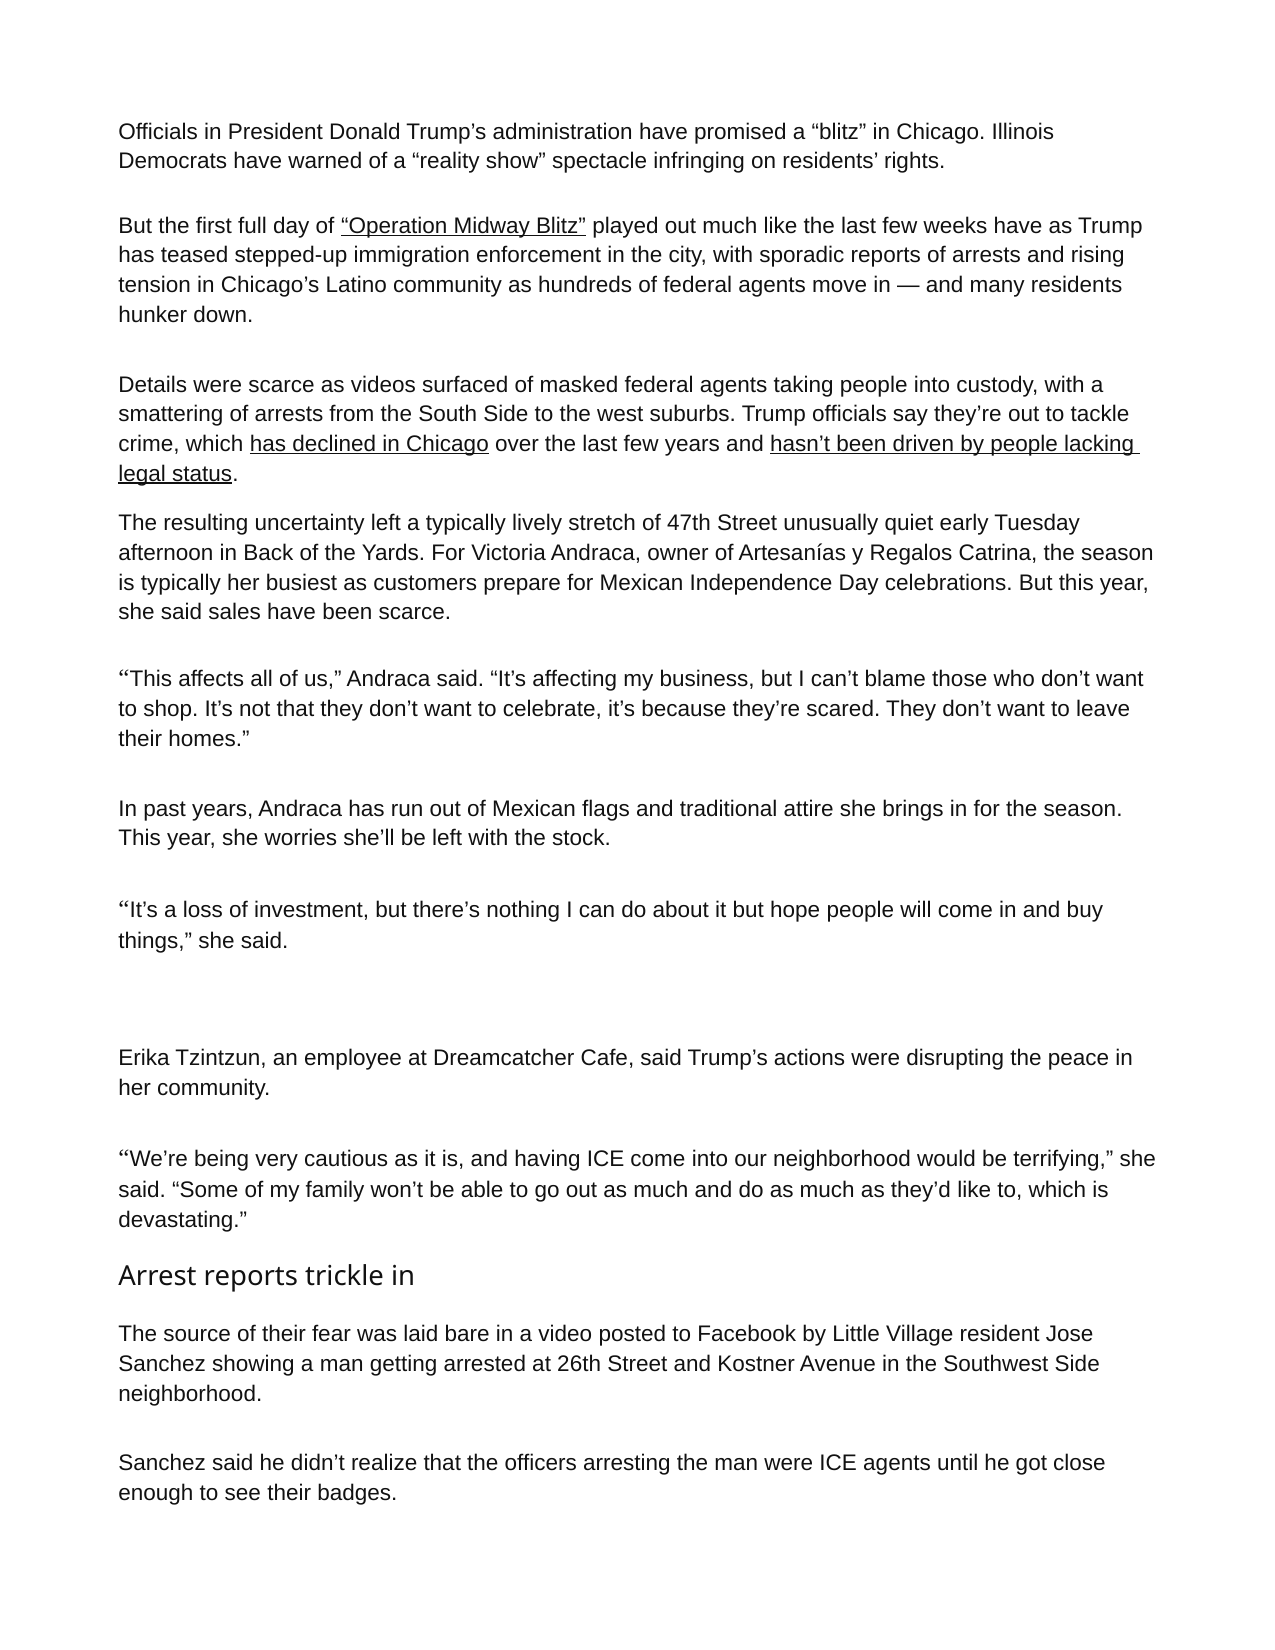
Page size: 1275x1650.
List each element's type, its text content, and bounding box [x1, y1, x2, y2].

text Erika Tzintzun, an employee at Dreamcatcher Cafe, said Trump’s actions were disrupting the peace in her community. [118, 1044, 1157, 1100]
text The source of their fear was laid bare in a video posted to Facebook by Little Village resident Jose Sanchez showing a man getting arrested at 26th Street and Kostner Avenue in the Southwest Side neighborhood. [118, 1321, 1157, 1406]
text “We’re being very cautious as it is, and having ICE come into our neighborhood would be terrifying,” she said. “Some of my family won’t be able to go out as much and do as much as they’d like to, which is devastating.” [118, 1143, 1157, 1232]
text In past years, Andraca has run out of Mexican flags and traditional attire she brings in for the season. This year, she worries she’ll be left with the stock. [118, 795, 1157, 850]
text The resulting uncertainty left a typically lively stretch of 47th Street unusually quiet early Tuesday afternoon in Back of the Yards. For Victoria Andraca, owner of Artesanías y Regalos Catrina, the season is typically her busiest as customers prepare for Mexican Independence Day celebrations. But this year, she said sales have been scarce. [118, 509, 1157, 624]
text Details were scarce as videos surfaced of masked federal agents taking people into custody, with a smattering of arrests from the South Side to the west suburbs. Trump officials say they’re out to tackle crime, which has declined in Chicago over the last few years and hasn’t been driven by people lacking legal status. [118, 371, 1157, 486]
text “It’s a loss of investment, but there’s nothing I can do about it but hope people will come in and buy things,” she said. [118, 894, 1157, 953]
text Officials in President Donald Trump’s administration have promised a “blitz” in Chicago. Illinois Democrats have warned of a “reality show” spectacle infringing on residents’ rights. [118, 118, 1157, 174]
text Sanchez said he didn’t realize that the officers arresting the man were ICE agents until he got close enough to see their badges. [118, 1449, 1157, 1505]
subtitle Arrest reports trickle in [118, 1256, 1157, 1293]
text But the first full day of “Operation Midway Blitz” played out much like the last few weeks have as Trump has teased stepped-up immigration enforcement in the city, with sporadic reports of arrests and rising tension in Chicago’s Latino community as hundreds of federal agents move in — and many residents hunker down. [118, 212, 1157, 327]
text “This affects all of us,” Andraca said. “It’s affecting my business, but I can’t blame those who don’t want to shop. It’s not that they don’t want to celebrate, it’s because they’re scared. They don’t want to leave their homes.” [118, 663, 1157, 751]
